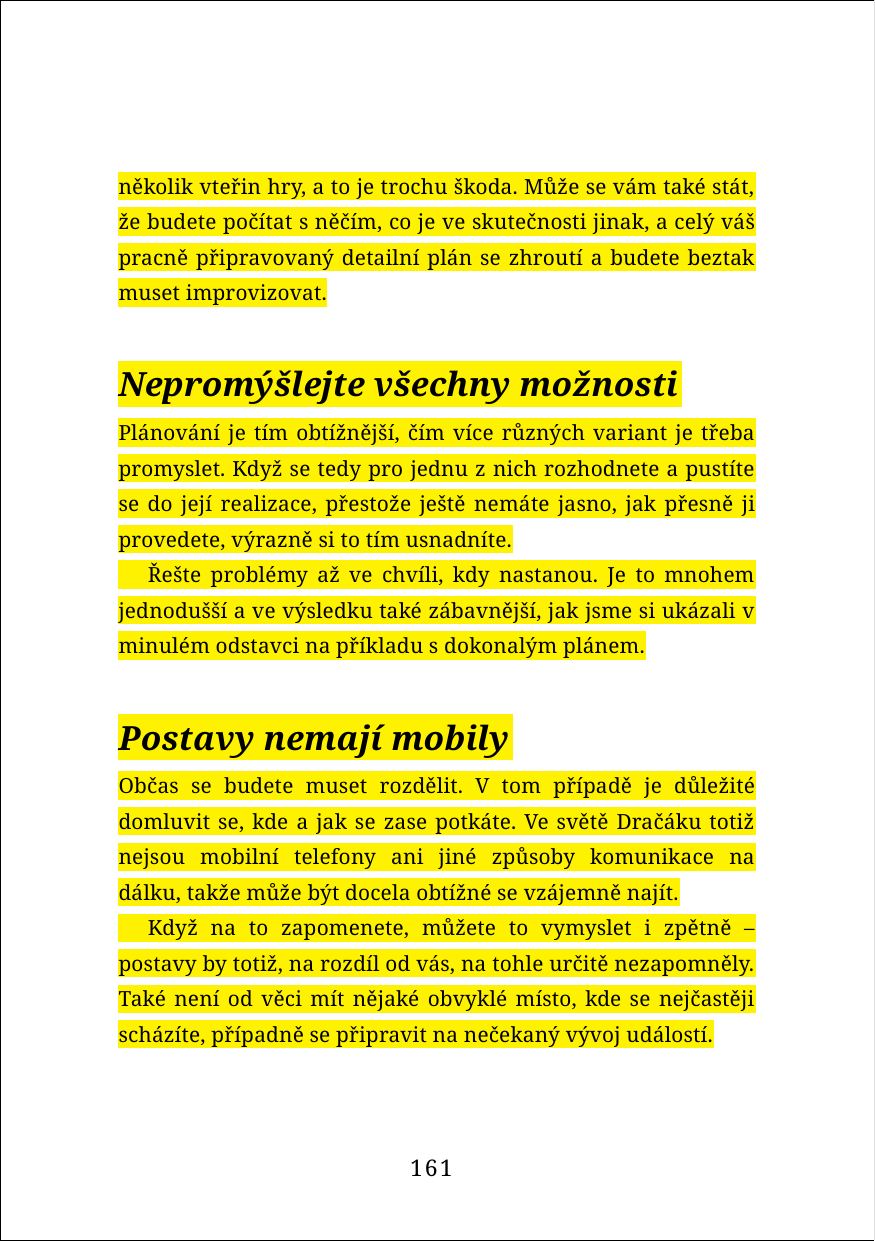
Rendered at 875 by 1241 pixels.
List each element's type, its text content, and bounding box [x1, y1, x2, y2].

text několik vteřin hry, a to je trochu škoda. Může se vám také stát, že budete počítat s něčím, co je ve skutečnosti jinak, a celý váš pracně připravovaný detailní plán se zhroutí a budete beztak muset improvizovat. [118, 172, 756, 307]
text Občas se budete muset rozdělit. V tom případě je důležité domluvit se, kde a jak se zase potkáte. Ve světě Dračáku totiž nejsou mobilní telefony ani jiné způsoby komunikace na dálku, takže může být docela obtížné se vzájemně najít. Když na to zapomenete, můžete to vymyslet i zpětně – postavy by totiž, na rozdíl od vás, na tohle určitě nezapomněly. Také není od věci mít nějaké obvyklé místo, kde se nejčastěji scházíte, případně se připravit na nečekaný vývoj událostí. [118, 771, 756, 1048]
subtitle Postavy nemají mobily [118, 714, 756, 760]
text Plánování je tím obtížnější, čím více různých variant je třeba promyslet. Když se tedy pro jednu z nich rozhodnete a pustíte se do její realizace, přestože ještě nemáte jasno, jak přesně ji provedete, výrazně si to tím usnadníte. Řešte problémy až ve chvíli, kdy nastanou. Je to mnohem jednodušší a ve výsledku také zábavnější, jak jsme si ukázali v minulém odstavci na příkladu s dokonalým plánem. [118, 418, 756, 660]
subtitle Nepromýšlejte všechny možnosti [118, 361, 756, 407]
